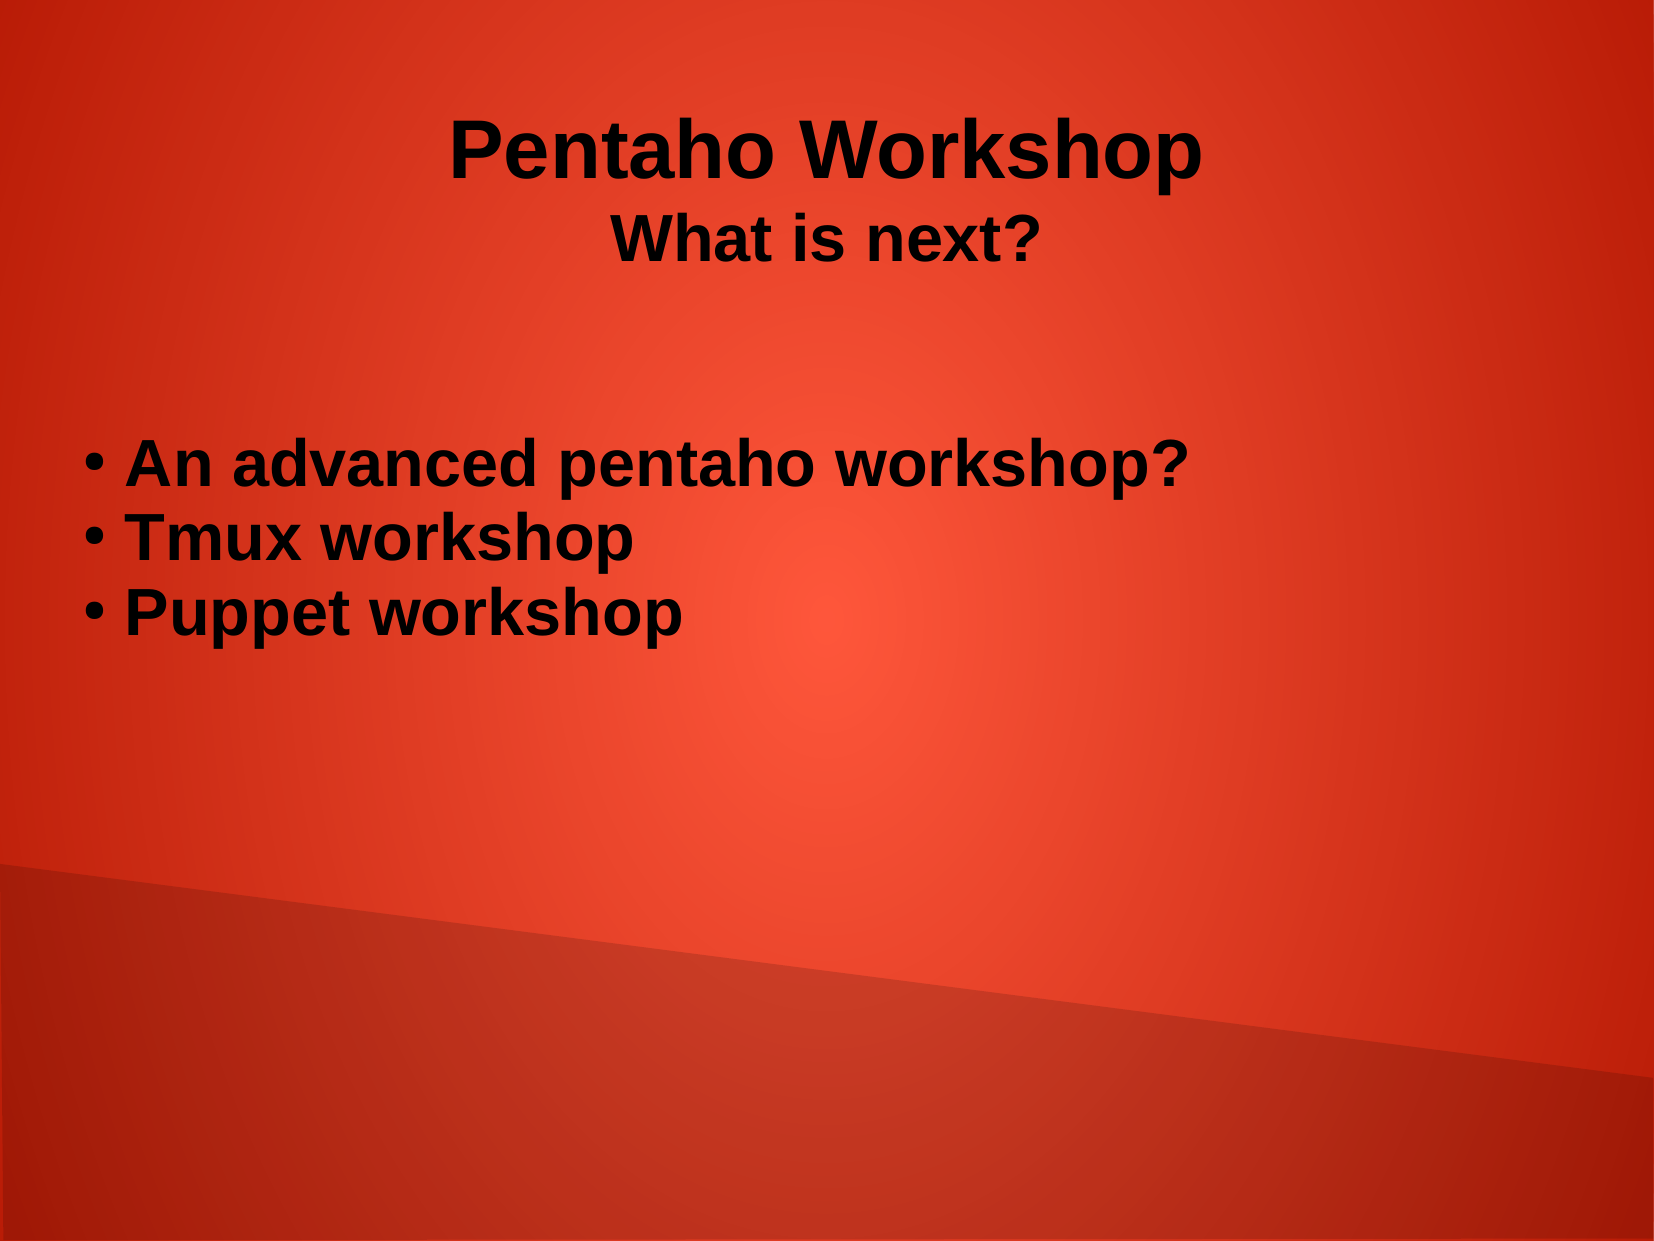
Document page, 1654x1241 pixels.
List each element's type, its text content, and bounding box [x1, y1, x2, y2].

title Pentaho Workshop [82, 47, 1571, 126]
subtitle What is next? An advanced pentaho workshop? Tmux workshop Puppet workshop [82, 126, 1571, 1174]
